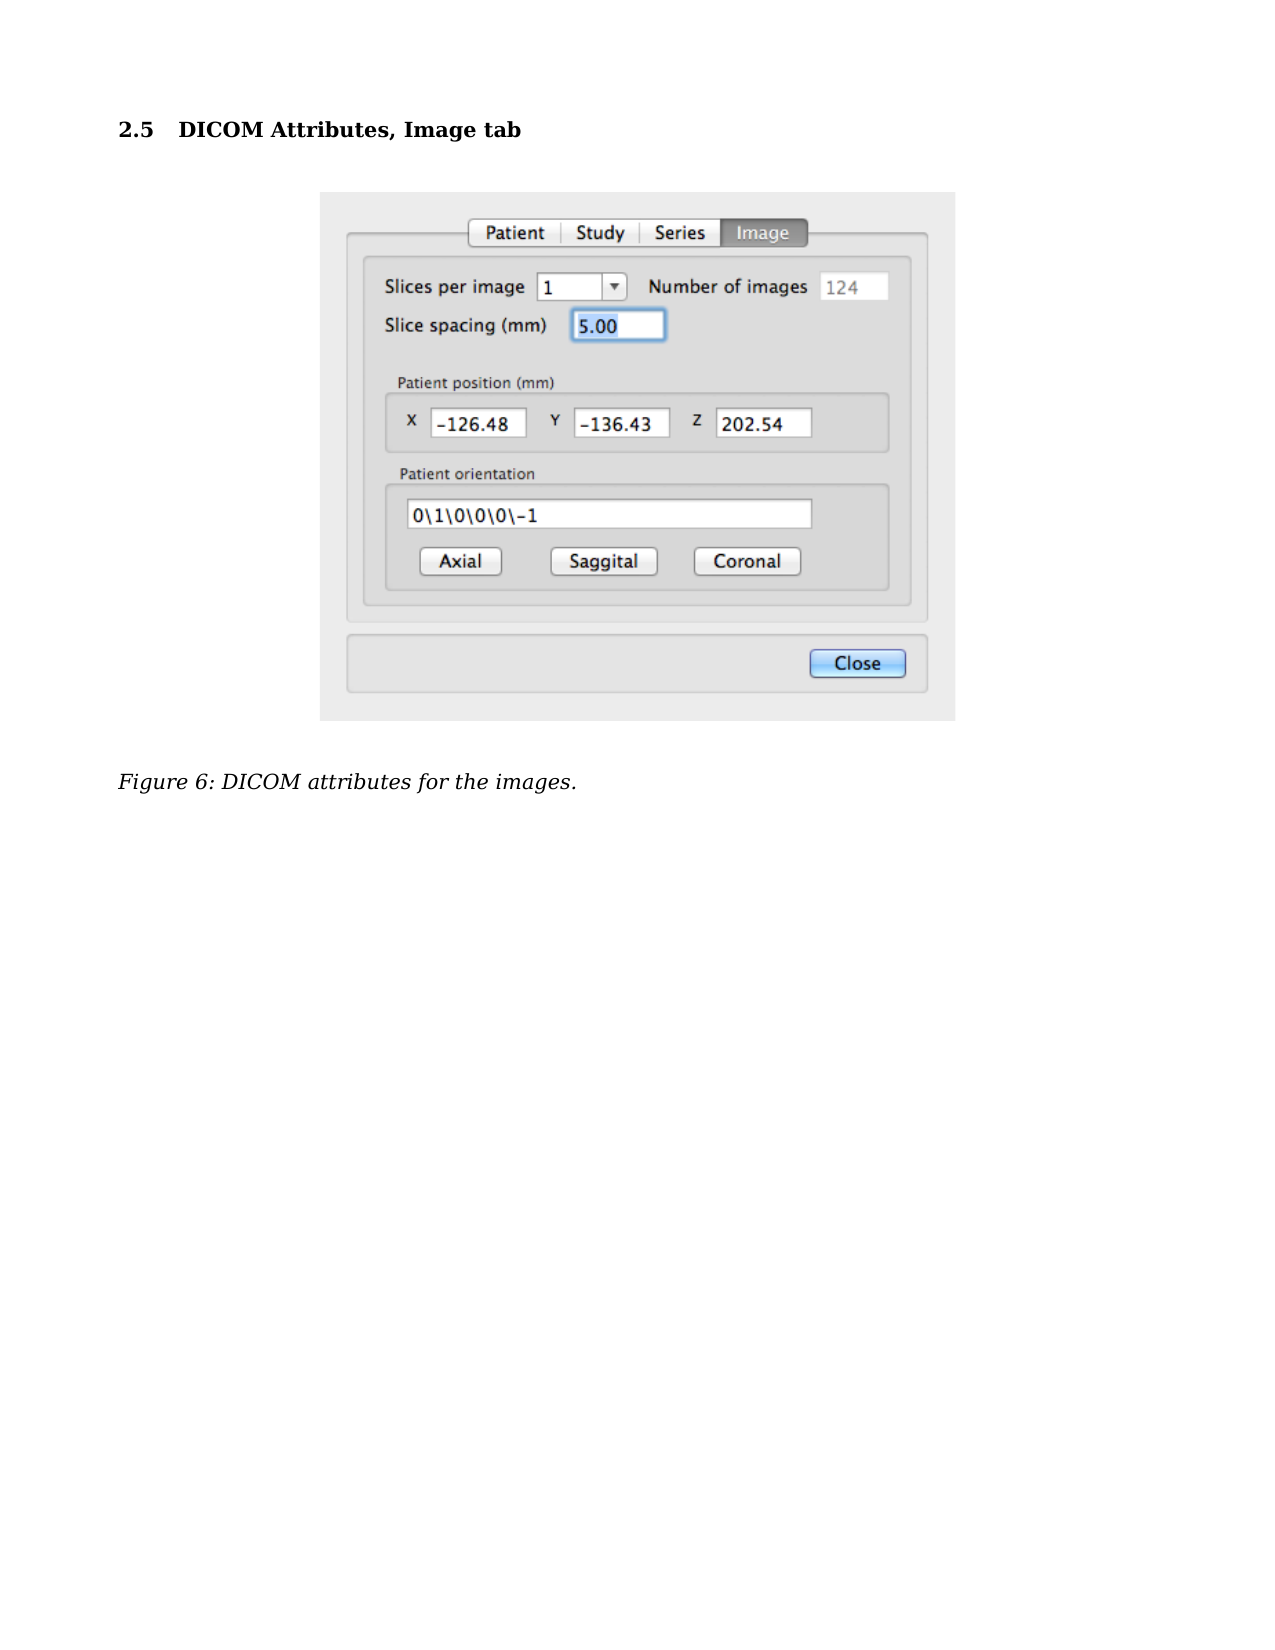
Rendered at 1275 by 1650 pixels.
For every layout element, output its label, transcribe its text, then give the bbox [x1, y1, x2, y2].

picture [319, 192, 956, 721]
subtitle DICOM Attributes, Image tab [118, 118, 1157, 143]
text Figure 6: DICOM attributes for the images. [118, 770, 1157, 794]
